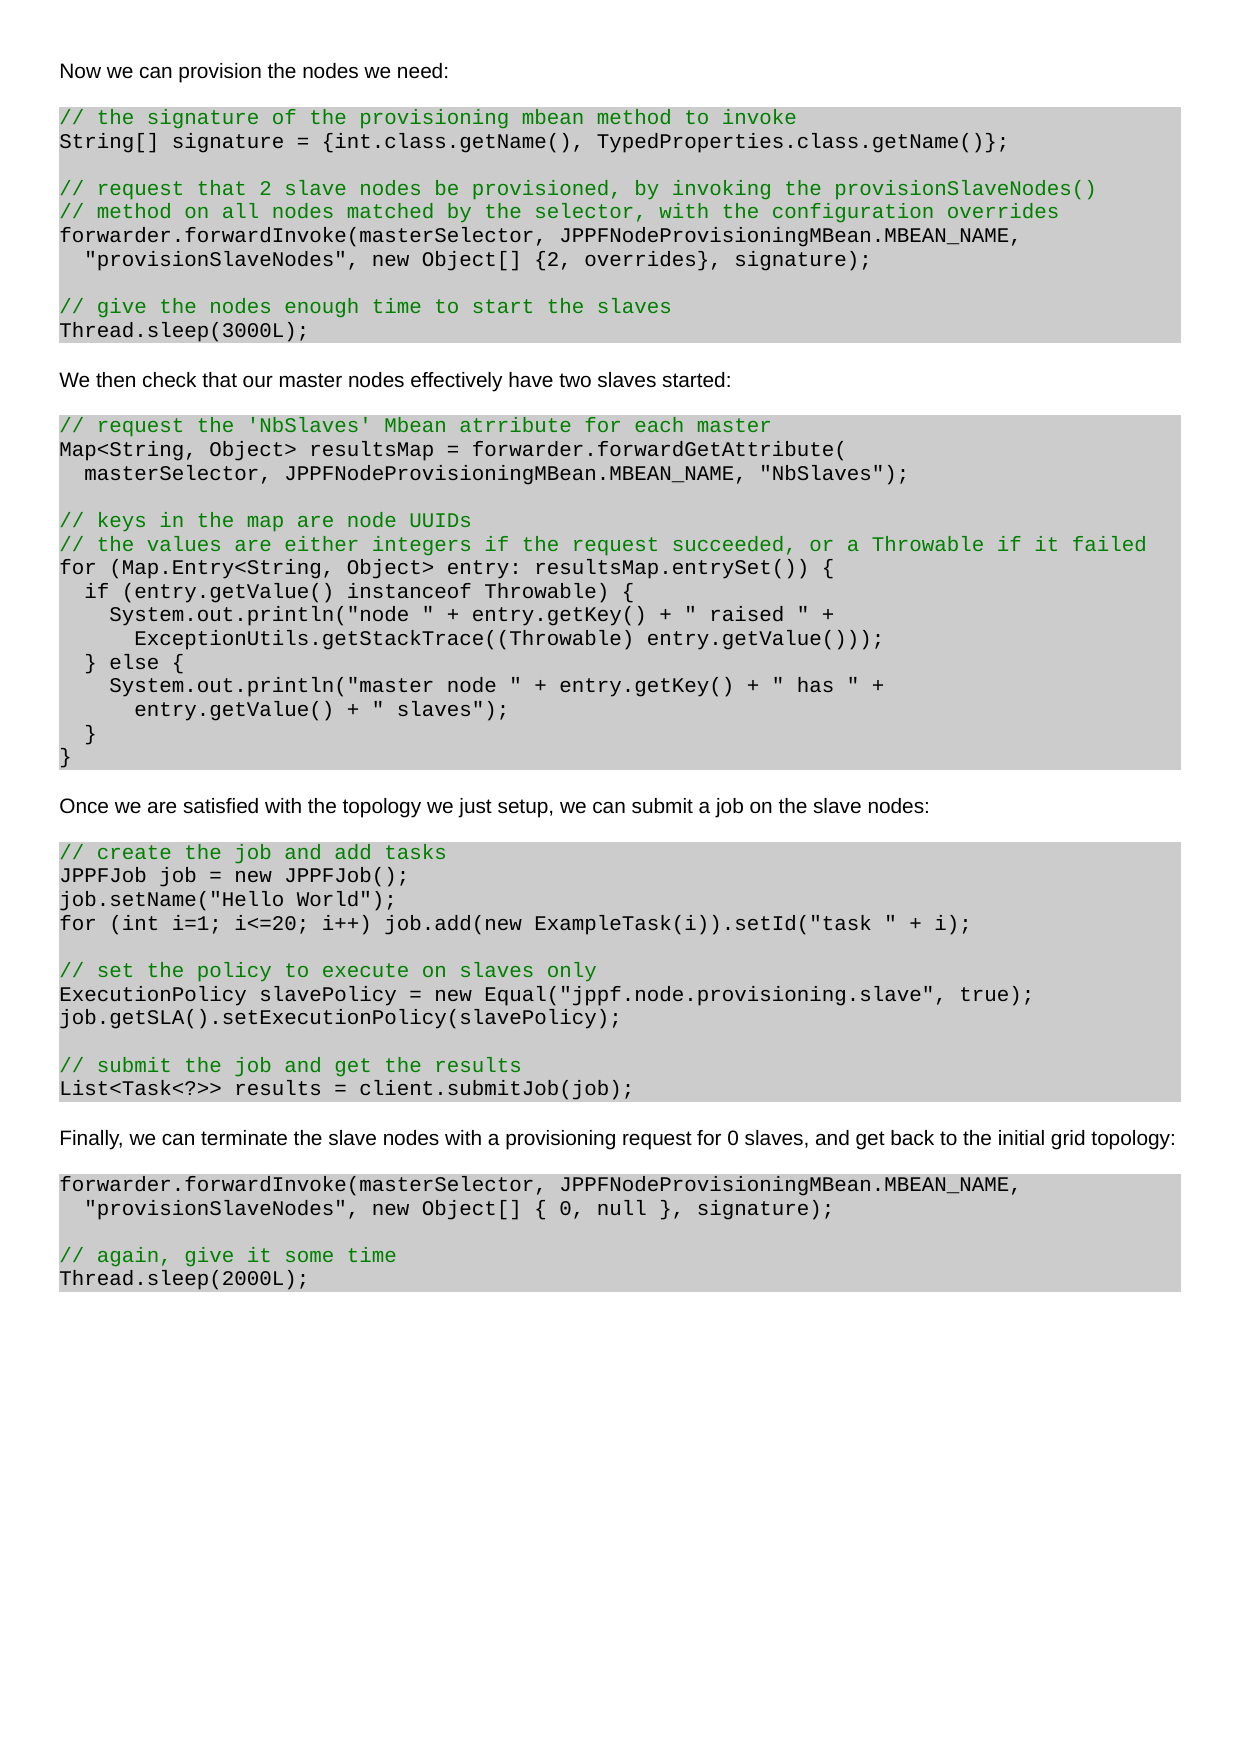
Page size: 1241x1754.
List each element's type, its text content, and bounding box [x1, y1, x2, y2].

text Map<String, Object> resultsMap = forwarder.forwardGetAttribute( [59, 439, 1181, 463]
text for (int i=1; i<=20; i++) job.add(new ExampleTask(i)).setId("task " + i); [59, 913, 1181, 936]
text forwarder.forwardInvoke(masterSelector, JPPFNodeProvisioningMBean.MBEAN_NAME, [59, 225, 1181, 249]
text Now we can provision the nodes we need: [59, 59, 1181, 83]
text // set the policy to execute on slaves only [59, 960, 1181, 984]
text System.out.println("master node " + entry.getKey() + " has " + [59, 675, 1181, 699]
text JPPFJob job = new JPPFJob(); [59, 866, 1181, 889]
text // the signature of the provisioning mbean method to invoke [59, 107, 1181, 131]
text forwarder.forwardInvoke(masterSelector, JPPFNodeProvisioningMBean.MBEAN_NAME, [59, 1174, 1181, 1197]
text // method on all nodes matched by the selector, with the configuration overrides [59, 202, 1181, 225]
text // request the 'NbSlaves' Mbean atrribute for each master [59, 415, 1181, 439]
text // again, give it some time [59, 1245, 1181, 1268]
text // create the job and add tasks [59, 842, 1181, 866]
text } else { [59, 652, 1181, 675]
text // give the nodes enough time to start the slaves [59, 296, 1181, 320]
text job.getSLA().setExecutionPolicy(slavePolicy); [59, 1007, 1181, 1031]
text // keys in the map are node UUIDs [59, 510, 1181, 533]
text // the values are either integers if the request succeeded, or a Throwable if it failed [59, 533, 1181, 557]
text entry.getValue() + " slaves"); [59, 699, 1181, 723]
text job.setName("Hello World"); [59, 889, 1181, 913]
text Thread.sleep(3000L); [59, 320, 1181, 343]
text // submit the job and get the results [59, 1055, 1181, 1078]
text We then check that our master nodes effectively have two slaves started: [59, 367, 1181, 391]
text ExceptionUtils.getStackTrace((Throwable) entry.getValue())); [59, 628, 1181, 652]
text // request that 2 slave nodes be provisioned, by invoking the provisionSlaveNodes() [59, 178, 1181, 202]
text Once we are satisfied with the topology we just setup, we can submit a job on the slave nodes: [59, 794, 1181, 818]
text for (Map.Entry<String, Object> entry: resultsMap.entrySet()) { [59, 557, 1181, 581]
text masterSelector, JPPFNodeProvisioningMBean.MBEAN_NAME, "NbSlaves"); [59, 463, 1181, 486]
text System.out.println("node " + entry.getKey() + " raised " + [59, 604, 1181, 628]
text } [59, 723, 1181, 746]
text List<Task<?>> results = client.submitJob(job); [59, 1078, 1181, 1102]
text } [59, 746, 1181, 770]
text String[] signature = {int.class.getName(), TypedProperties.class.getName()}; [59, 131, 1181, 154]
text Thread.sleep(2000L); [59, 1268, 1181, 1292]
text "provisionSlaveNodes", new Object[] {2, overrides}, signature); [59, 249, 1181, 272]
text if (entry.getValue() instanceof Throwable) { [59, 581, 1181, 604]
text Finally, we can terminate the slave nodes with a provisioning request for 0 slaves, and get back to the initial grid topology: [59, 1126, 1181, 1150]
text "provisionSlaveNodes", new Object[] { 0, null }, signature); [59, 1197, 1181, 1221]
text ExecutionPolicy slavePolicy = new Equal("jppf.node.provisioning.slave", true); [59, 984, 1181, 1007]
